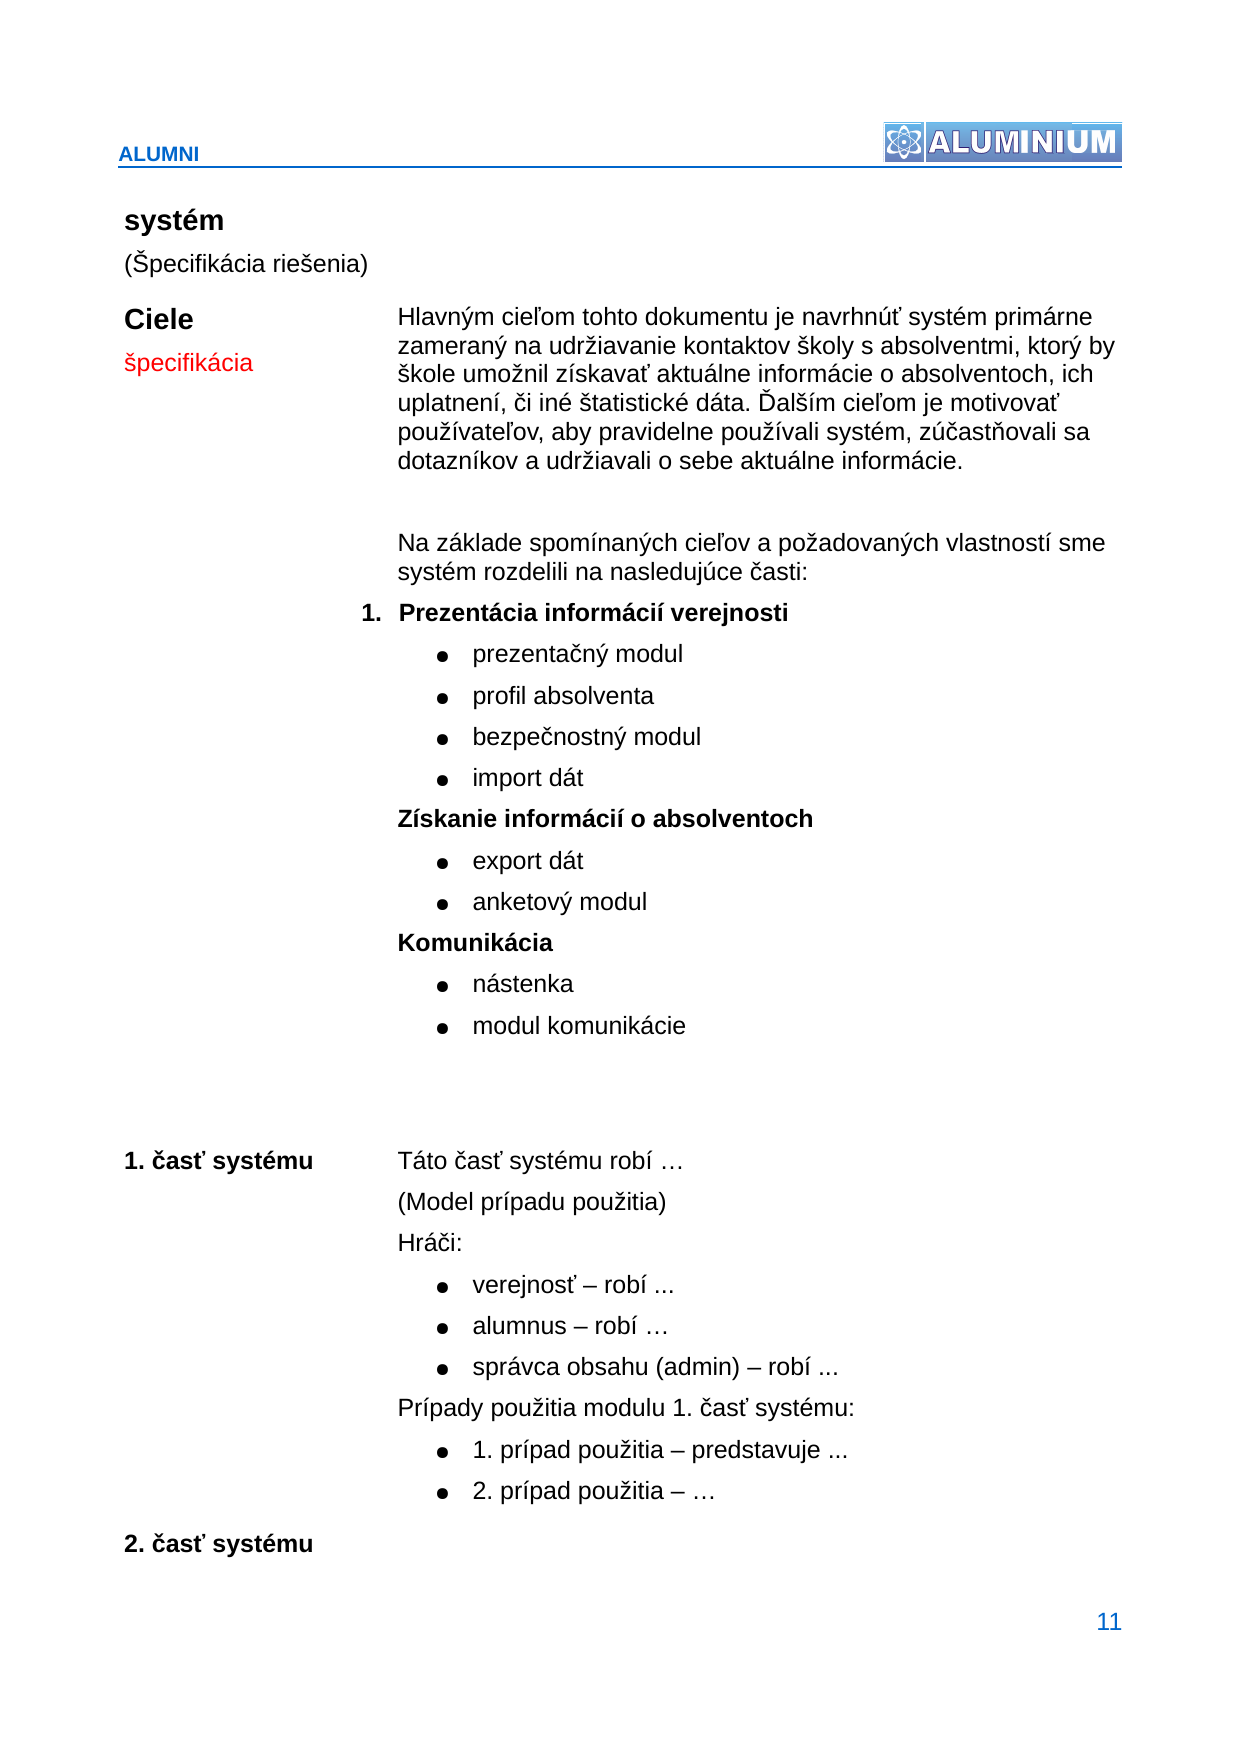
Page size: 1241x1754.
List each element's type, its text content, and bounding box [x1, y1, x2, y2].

table_cell 2. časť systému [118, 1523, 392, 1576]
table_cell 1. časť systému [118, 1140, 392, 1523]
table_cell [392, 198, 1123, 296]
table_cell Táto časť systému robí … (Model prípadu použitia) Hráči: verejnosť – robí ... alumnus – robí … správca obsahu (admin) – robí ... Prípady použitia modulu 1. časť systému: 1. prípad použitia – predstavuje ... 2. prípad použitia – … [392, 1140, 1123, 1523]
table_cell Hlavným cieľom tohto dokumentu je navrhnúť systém primárne zameraný na udržiavanie kontaktov školy s absolventmi, ktorý by škole umožnil získavať aktuálne informácie o absolventoch, ich uplatnení, či iné štatistické dáta. Ďalším cieľom je motivovať používateľov, aby pravidelne používali systém, zúčastňovali sa dotazníkov a udržiavali o sebe aktuálne informácie. Na základe spomínaných cieľov a požadovaných vlastností sme systém rozdelili na nasledujúce časti: Prezentácia informácií verejnosti prezentačný modul profil absolventa bezpečnostný modul import dát Získanie informácií o absolventoch export dát anketový modul Komunikácia nástenka modul komunikácie [392, 296, 1123, 1140]
table_cell [392, 1523, 1123, 1576]
table_cell systém (Špecifikácia riešenia) [118, 198, 392, 296]
table_cell Ciele špecifikácia [118, 296, 392, 1140]
